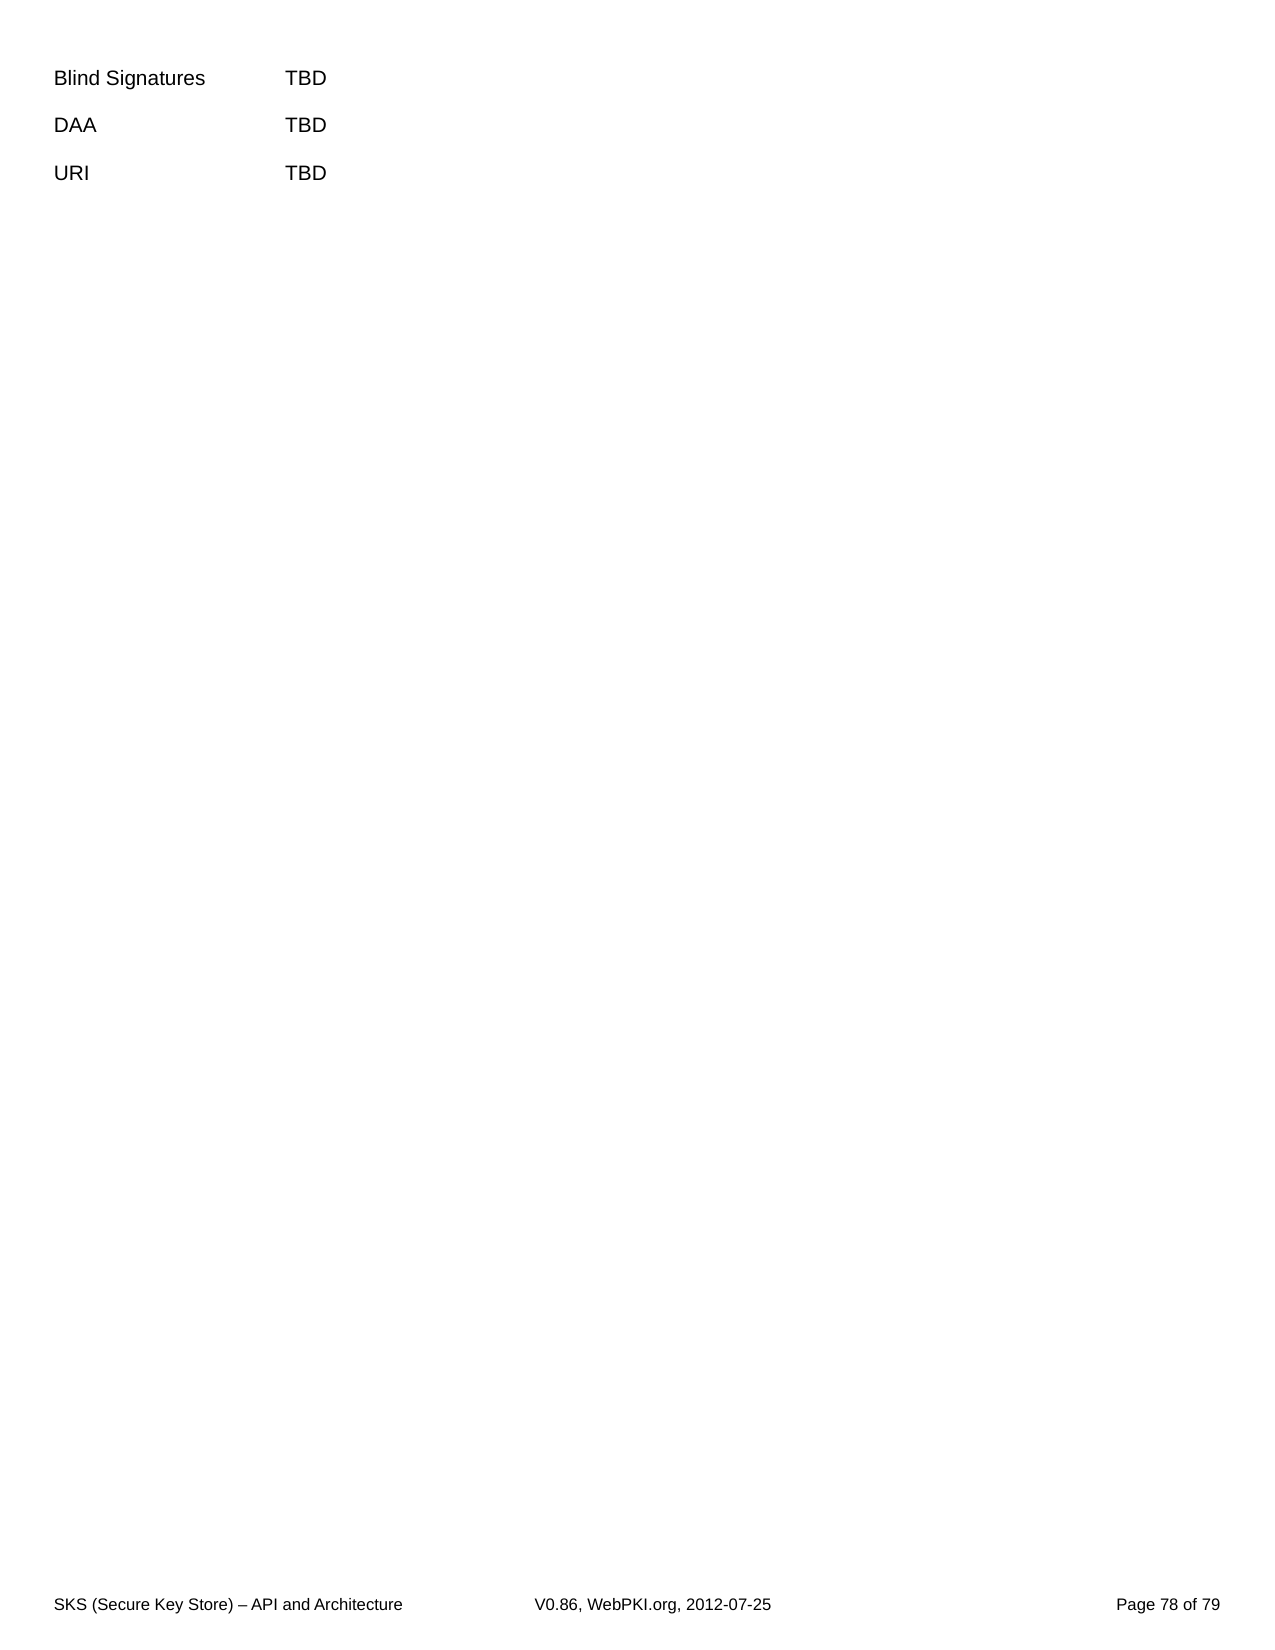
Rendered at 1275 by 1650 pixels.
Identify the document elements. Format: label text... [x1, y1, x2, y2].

table_cell TBD [285, 66, 1221, 113]
table_cell TBD [285, 161, 1221, 208]
table_cell DAA [54, 113, 285, 161]
table_cell TBD [285, 113, 1221, 161]
table_cell Blind Signatures [54, 66, 285, 113]
table_cell URI [54, 161, 285, 208]
